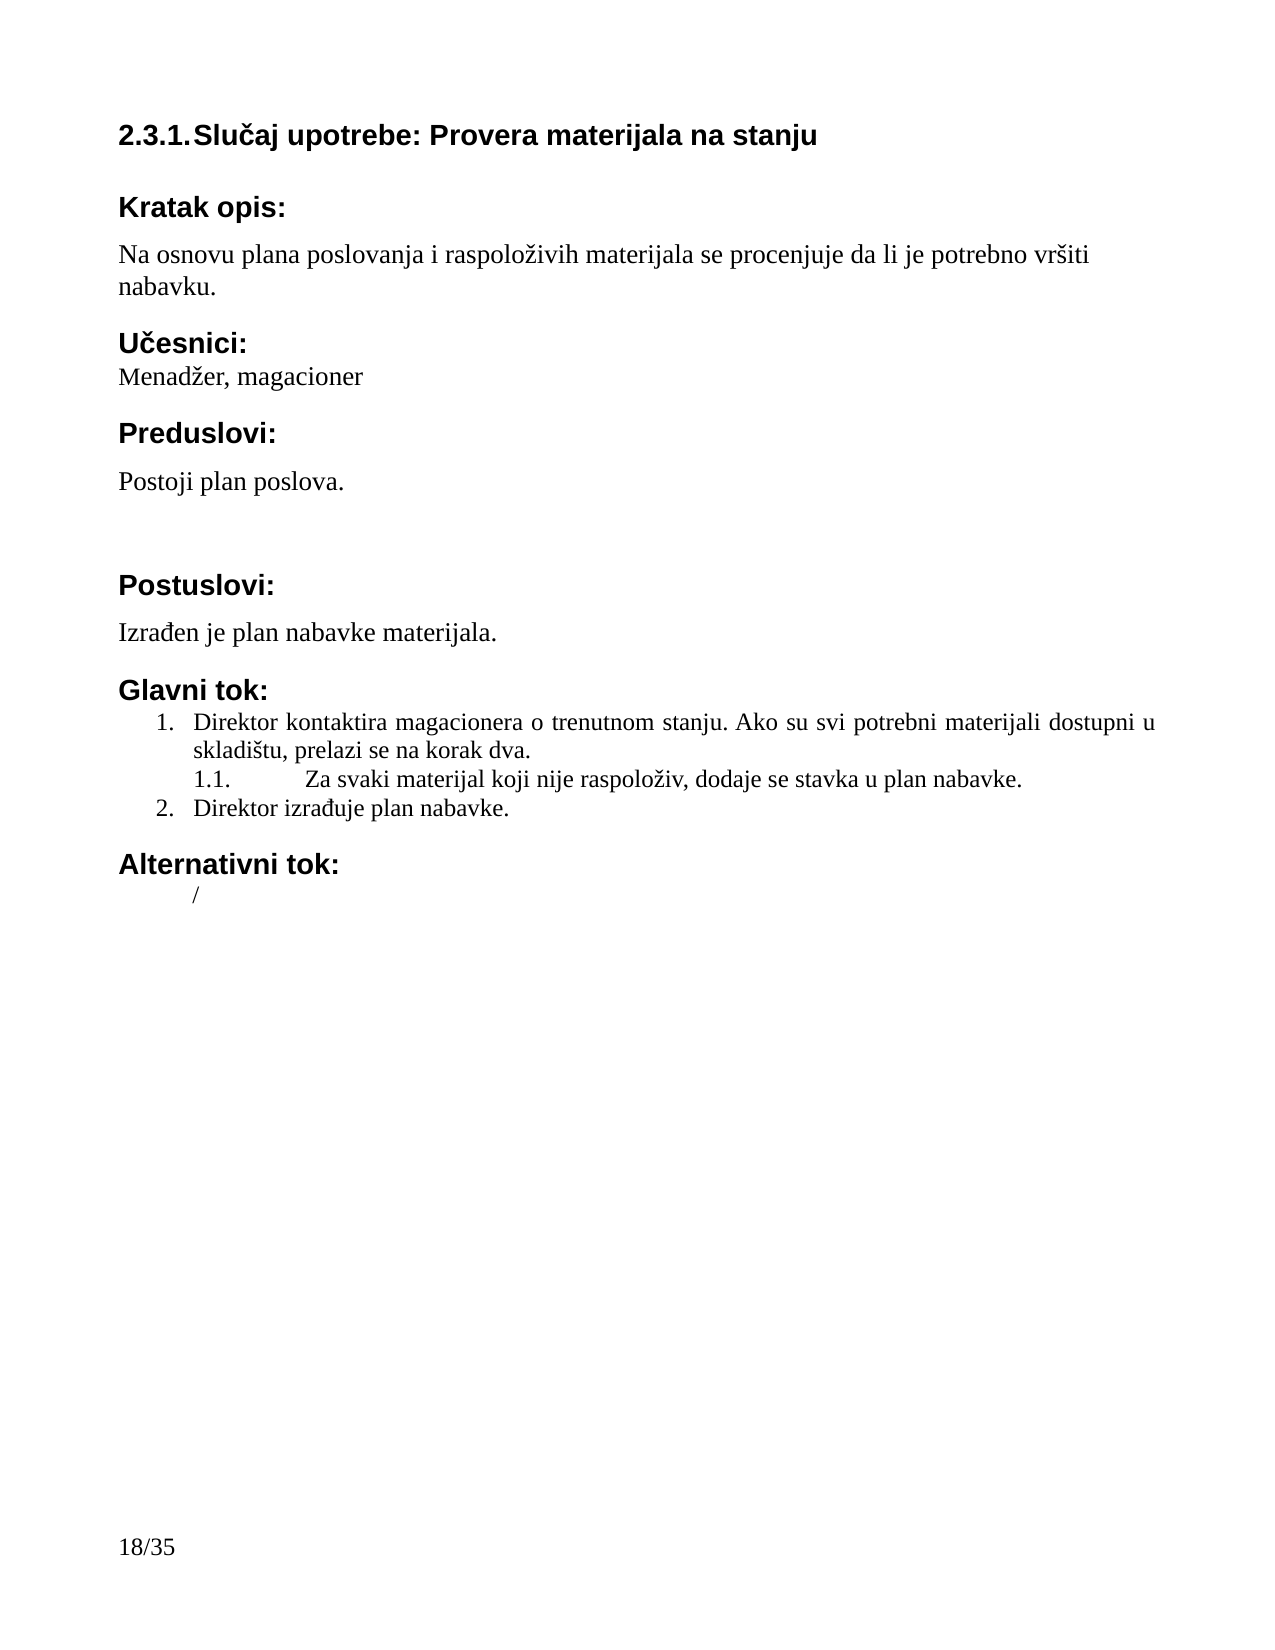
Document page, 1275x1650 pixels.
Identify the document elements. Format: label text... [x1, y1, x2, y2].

text Postoji plan poslova. [118, 465, 1157, 496]
subtitle Slučaj upotrebe: Provera materijala na stanju [118, 118, 1157, 152]
text Menadžer, magacioner [118, 360, 1157, 391]
subtitle Preduslovi: [118, 416, 1157, 450]
subtitle Postuslovi: [118, 568, 1157, 601]
text Na osnovu plana poslovanja i raspoloživih materijala se procenjuje da li je potrebno vršiti nabavku. [118, 238, 1157, 301]
subtitle Kratak opis: [118, 190, 1157, 223]
subtitle Učesnici: [118, 326, 1157, 360]
list Direktor kontaktira magacionera o trenutnom stanju. Ako su svi potrebni materijali dostupni u skladištu, prelazi se na korak dva. [156, 707, 1157, 764]
list Za svaki materijal koji nije raspoloživ, dodaje se stavka u plan nabavke. [193, 764, 1157, 793]
subtitle Glavni tok: [118, 673, 1157, 707]
subtitle Alternativni tok: [81, 847, 1157, 881]
list Direktor izrađuje plan nabavke. [156, 793, 1157, 822]
text Izrađen je plan nabavke materijala. [118, 616, 1157, 647]
text / [118, 881, 1157, 909]
